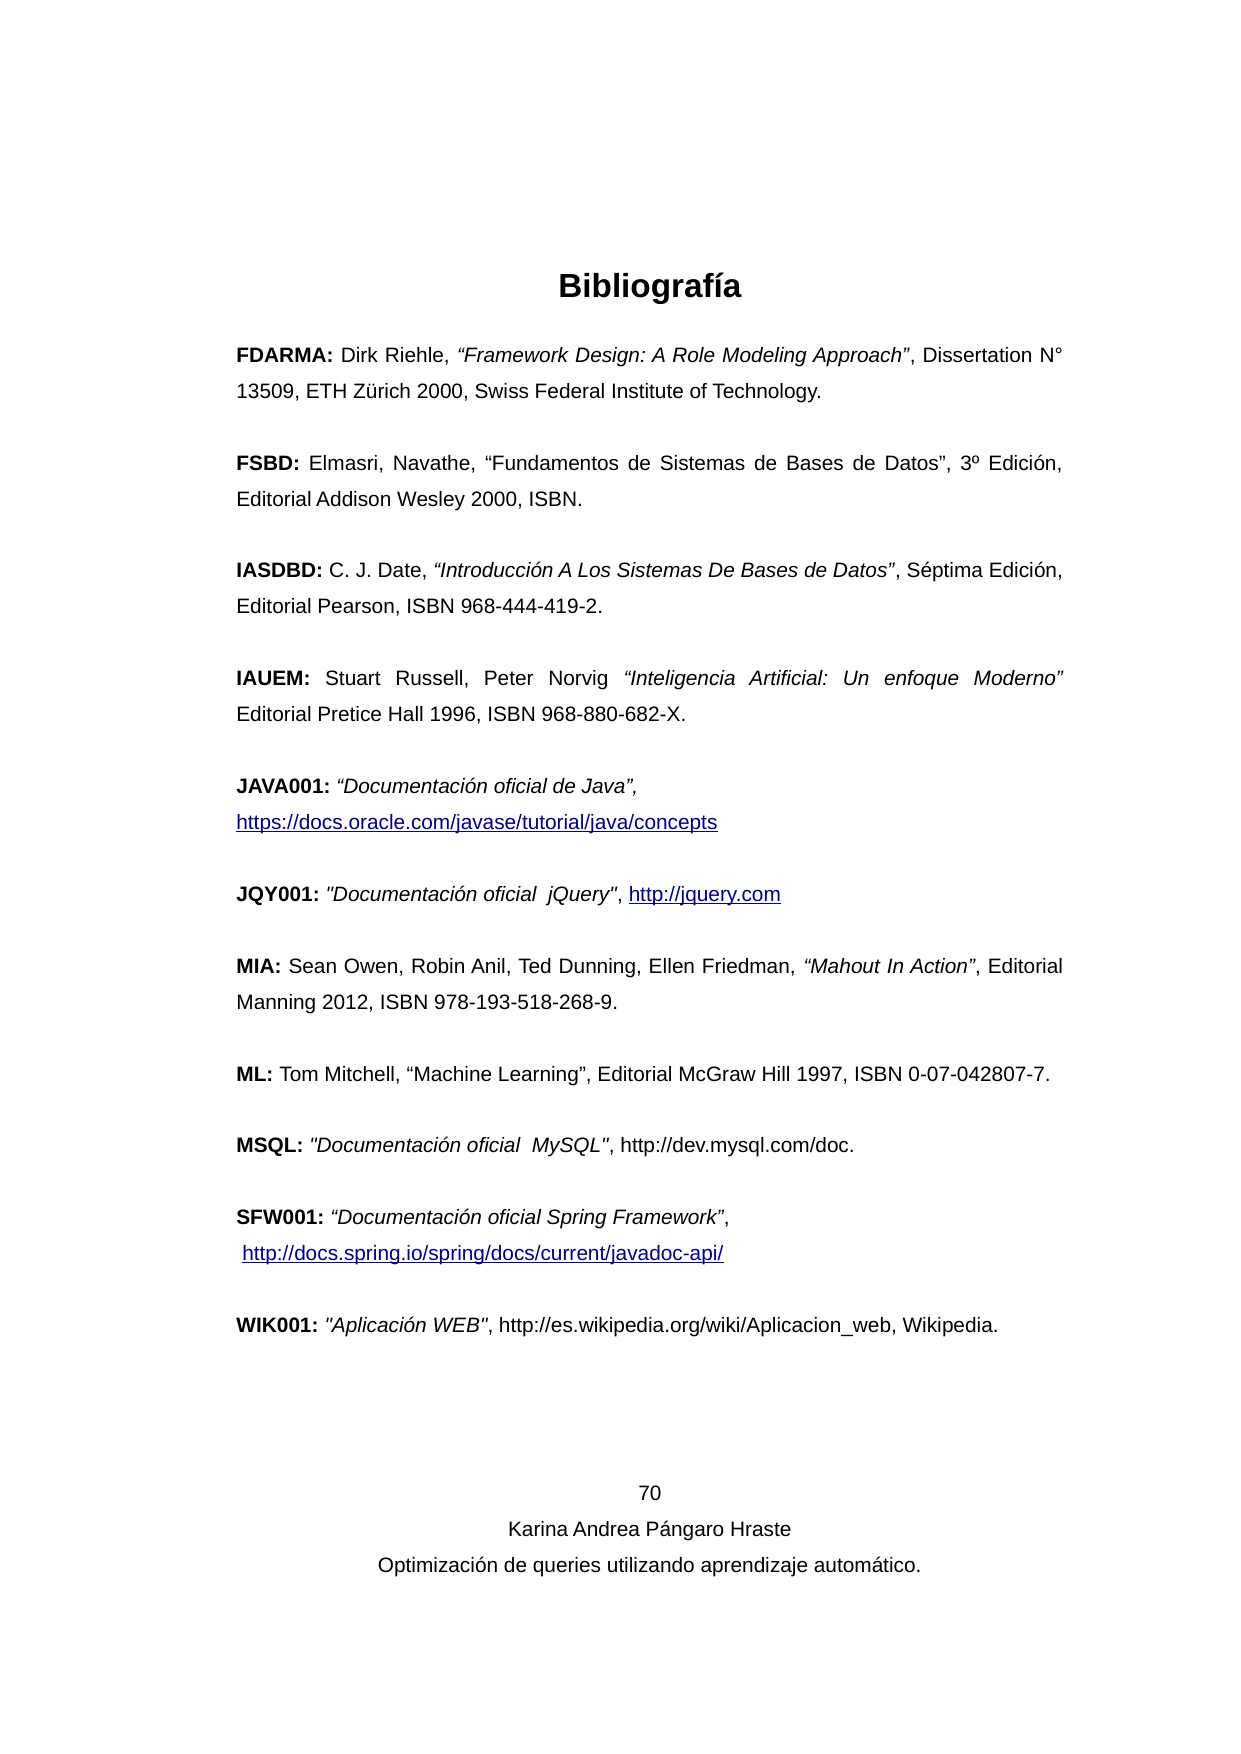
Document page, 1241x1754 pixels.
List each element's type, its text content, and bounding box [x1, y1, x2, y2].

text JQY001: "Documentación oficial jQuery", http://jquery.com [236, 882, 1063, 906]
text IASDBD: C. J. Date, “Introducción A Los Sistemas De Bases de Datos”, Séptima Edición, Editorial Pearson, ISBN 968-444-419-2. [236, 558, 1063, 618]
text MSQL: "Documentación oficial MySQL", http://dev.mysql.com/doc. [236, 1133, 1063, 1157]
text FSBD: Elmasri, Navathe, “Fundamentos de Sistemas de Bases de Datos”, 3º Edición, Editorial Addison Wesley 2000, ISBN. [236, 450, 1063, 510]
text SFW001: “Documentación oficial Spring Framework”, [236, 1205, 1063, 1229]
text WIK001: "Aplicación WEB", http://es.wikipedia.org/wiki/Aplicacion_web, Wikipedia. [236, 1313, 1063, 1337]
text IAUEM: Stuart Russell, Peter Norvig “Inteligencia Artificial: Un enfoque Moderno” Editorial Pretice Hall 1996, ISBN 968-880-682-X. [236, 666, 1063, 726]
text MIA: Sean Owen, Robin Anil, Ted Dunning, Ellen Friedman, “Mahout In Action”, Editorial Manning 2012, ISBN 978-193-518-268-9. [236, 953, 1063, 1013]
text https://docs.oracle.com/javase/tutorial/java/concepts [236, 810, 1063, 834]
subtitle Bibliografía [236, 266, 1063, 304]
text JAVA001: “Documentación oficial de Java”, [236, 774, 1063, 798]
text http://docs.spring.io/spring/docs/current/javadoc-api/ [236, 1241, 1063, 1265]
text ML: Tom Mitchell, “Machine Learning”, Editorial McGraw Hill 1997, ISBN 0-07-042807-7. [236, 1061, 1063, 1085]
text FDARMA: Dirk Riehle, “Framework Design: A Role Modeling Approach”, Dissertation N° 13509, ETH Zürich 2000, Swiss Federal Institute of Technology. [236, 343, 1063, 402]
